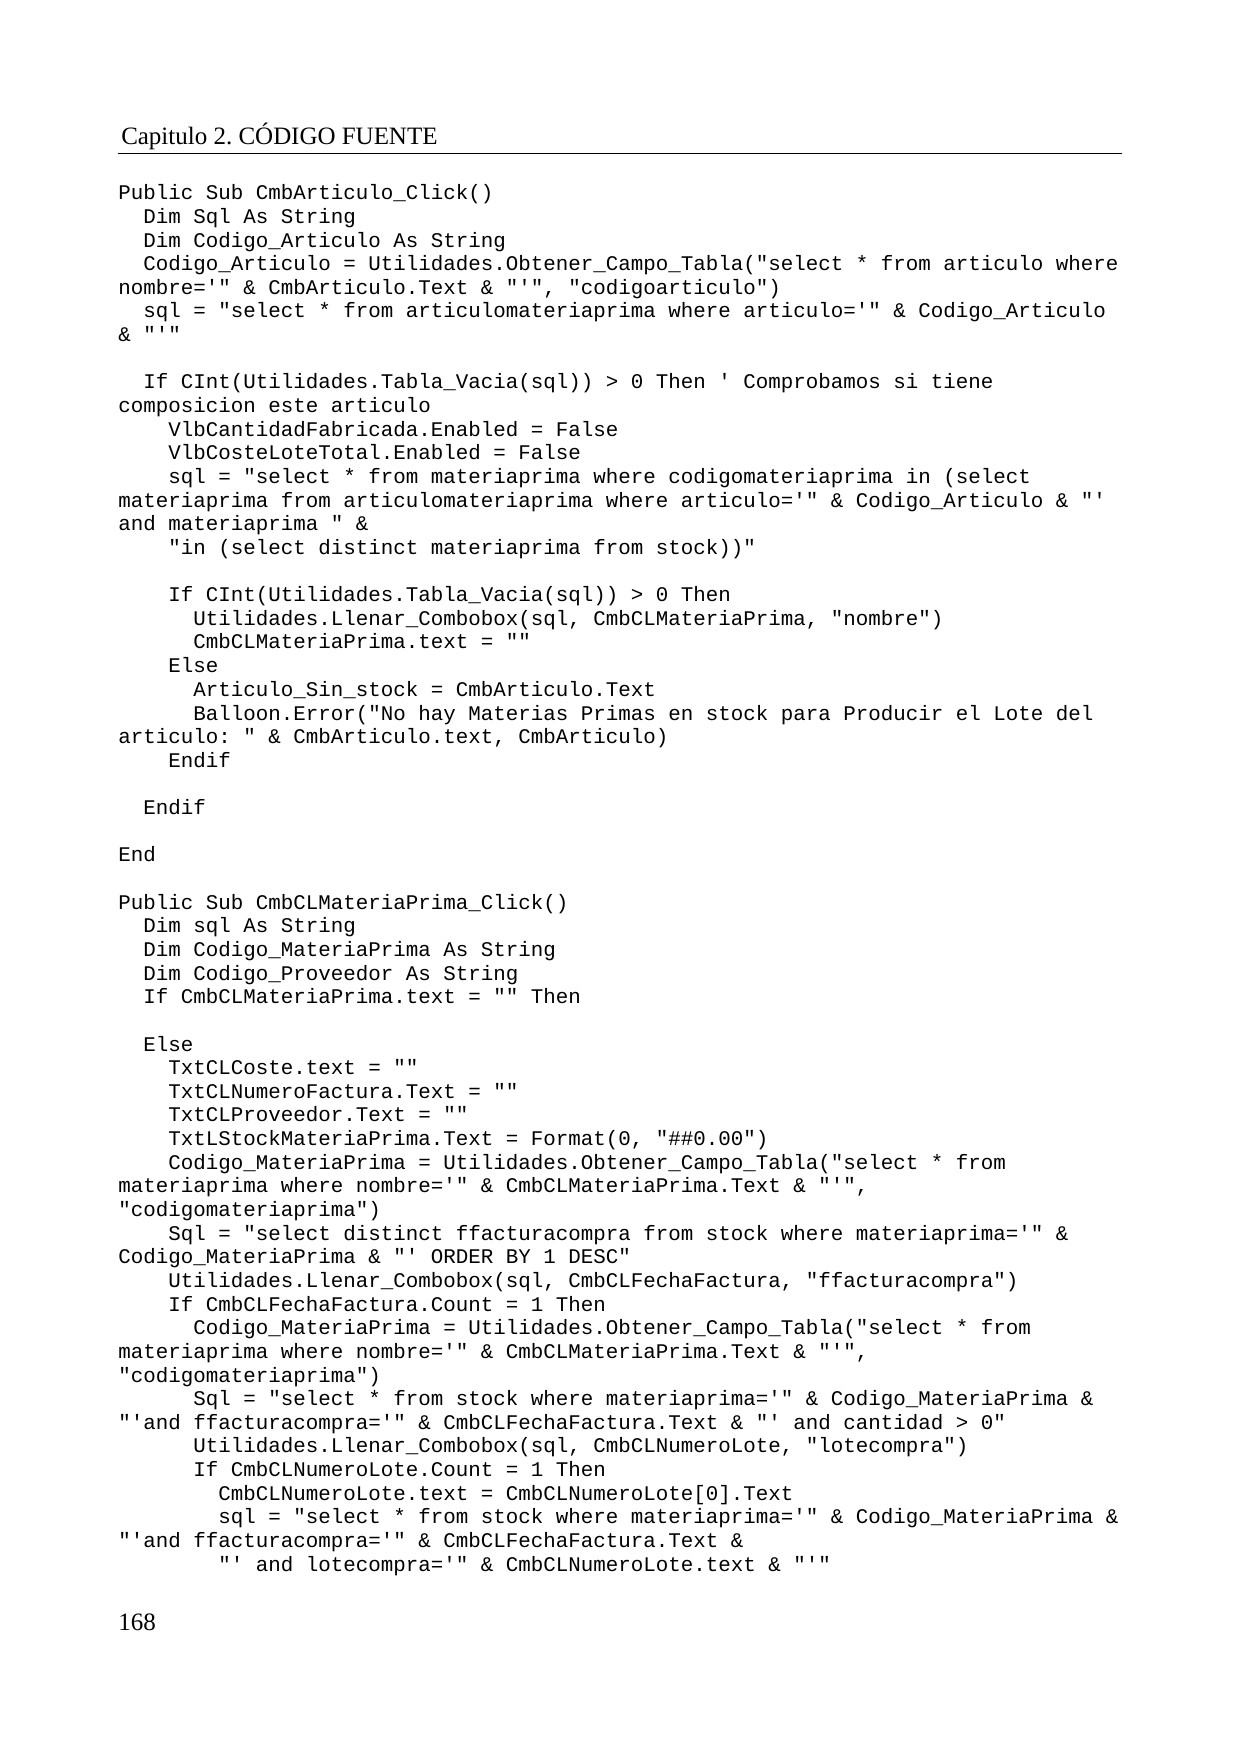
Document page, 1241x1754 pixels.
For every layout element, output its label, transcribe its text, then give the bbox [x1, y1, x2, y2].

text Dim Codigo_MateriaPrima As String [118, 939, 1122, 963]
text TxtCLCoste.text = "" [118, 1057, 1122, 1081]
text Dim Codigo_Proveedor As String [118, 963, 1122, 986]
text End [118, 844, 1122, 868]
text Articulo_Sin_stock = CmbArticulo.Text [118, 679, 1122, 702]
text Public Sub CmbArticulo_Click() [118, 182, 1122, 206]
text Codigo_MateriaPrima = Utilidades.Obtener_Campo_Tabla("select * from materiaprima where nombre='" & CmbCLMateriaPrima.Text & "'", "codigomateriaprima") [118, 1317, 1122, 1388]
text Dim Sql As String [118, 206, 1122, 229]
text TxtCLNumeroFactura.Text = "" [118, 1081, 1122, 1104]
text Sql = "select distinct ffacturacompra from stock where materiaprima='" & Codigo_MateriaPrima & "' ORDER BY 1 DESC" [118, 1223, 1122, 1270]
text Utilidades.Llenar_Combobox(sql, CmbCLMateriaPrima, "nombre") [118, 608, 1122, 632]
text VlbCosteLoteTotal.Enabled = False [118, 442, 1122, 466]
text Dim Codigo_Articulo As String [118, 229, 1122, 253]
text Dim sql As String [118, 915, 1122, 939]
text Codigo_Articulo = Utilidades.Obtener_Campo_Tabla("select * from articulo where nombre='" & CmbArticulo.Text & "'", "codigoarticulo") [118, 253, 1122, 301]
text "' and lotecompra='" & CmbCLNumeroLote.text & "'" [118, 1554, 1122, 1577]
text If CmbCLNumeroLote.Count = 1 Then [118, 1459, 1122, 1483]
text VlbCantidadFabricada.Enabled = False [118, 419, 1122, 442]
text CmbCLNumeroLote.text = CmbCLNumeroLote[0].Text [118, 1483, 1122, 1506]
text Codigo_MateriaPrima = Utilidades.Obtener_Campo_Tabla("select * from materiaprima where nombre='" & CmbCLMateriaPrima.Text & "'", "codigomateriaprima") [118, 1152, 1122, 1223]
text sql = "select * from stock where materiaprima='" & Codigo_MateriaPrima & "'and ffacturacompra='" & CmbCLFechaFactura.Text & [118, 1506, 1122, 1554]
text sql = "select * from articulomateriaprima where articulo='" & Codigo_Articulo & "'" [118, 301, 1122, 348]
text Else [118, 655, 1122, 679]
text TxtLStockMateriaPrima.Text = Format(0, "##0.00") [118, 1128, 1122, 1152]
text Sql = "select * from stock where materiaprima='" & Codigo_MateriaPrima & "'and ffacturacompra='" & CmbCLFechaFactura.Text & "' and cantidad > 0" [118, 1388, 1122, 1436]
text CmbCLMateriaPrima.text = "" [118, 632, 1122, 655]
text Endif [118, 797, 1122, 821]
text Endif [118, 750, 1122, 773]
text Balloon.Error("No hay Materias Primas en stock para Producir el Lote del articulo: " & CmbArticulo.text, CmbArticulo) [118, 702, 1122, 750]
text sql = "select * from materiaprima where codigomateriaprima in (select materiaprima from articulomateriaprima where articulo='" & Codigo_Articulo & "' and materiaprima " & [118, 466, 1122, 537]
text If CmbCLMateriaPrima.text = "" Then [118, 986, 1122, 1010]
text If CmbCLFechaFactura.Count = 1 Then [118, 1294, 1122, 1317]
text Utilidades.Llenar_Combobox(sql, CmbCLNumeroLote, "lotecompra") [118, 1436, 1122, 1459]
text Else [118, 1033, 1122, 1057]
text TxtCLProveedor.Text = "" [118, 1104, 1122, 1128]
text If CInt(Utilidades.Tabla_Vacia(sql)) > 0 Then ' Comprobamos si tiene composicion este articulo [118, 371, 1122, 419]
text Public Sub CmbCLMateriaPrima_Click() [118, 892, 1122, 915]
text Utilidades.Llenar_Combobox(sql, CmbCLFechaFactura, "ffacturacompra") [118, 1270, 1122, 1294]
text "in (select distinct materiaprima from stock))" [118, 537, 1122, 561]
text If CInt(Utilidades.Tabla_Vacia(sql)) > 0 Then [118, 584, 1122, 608]
